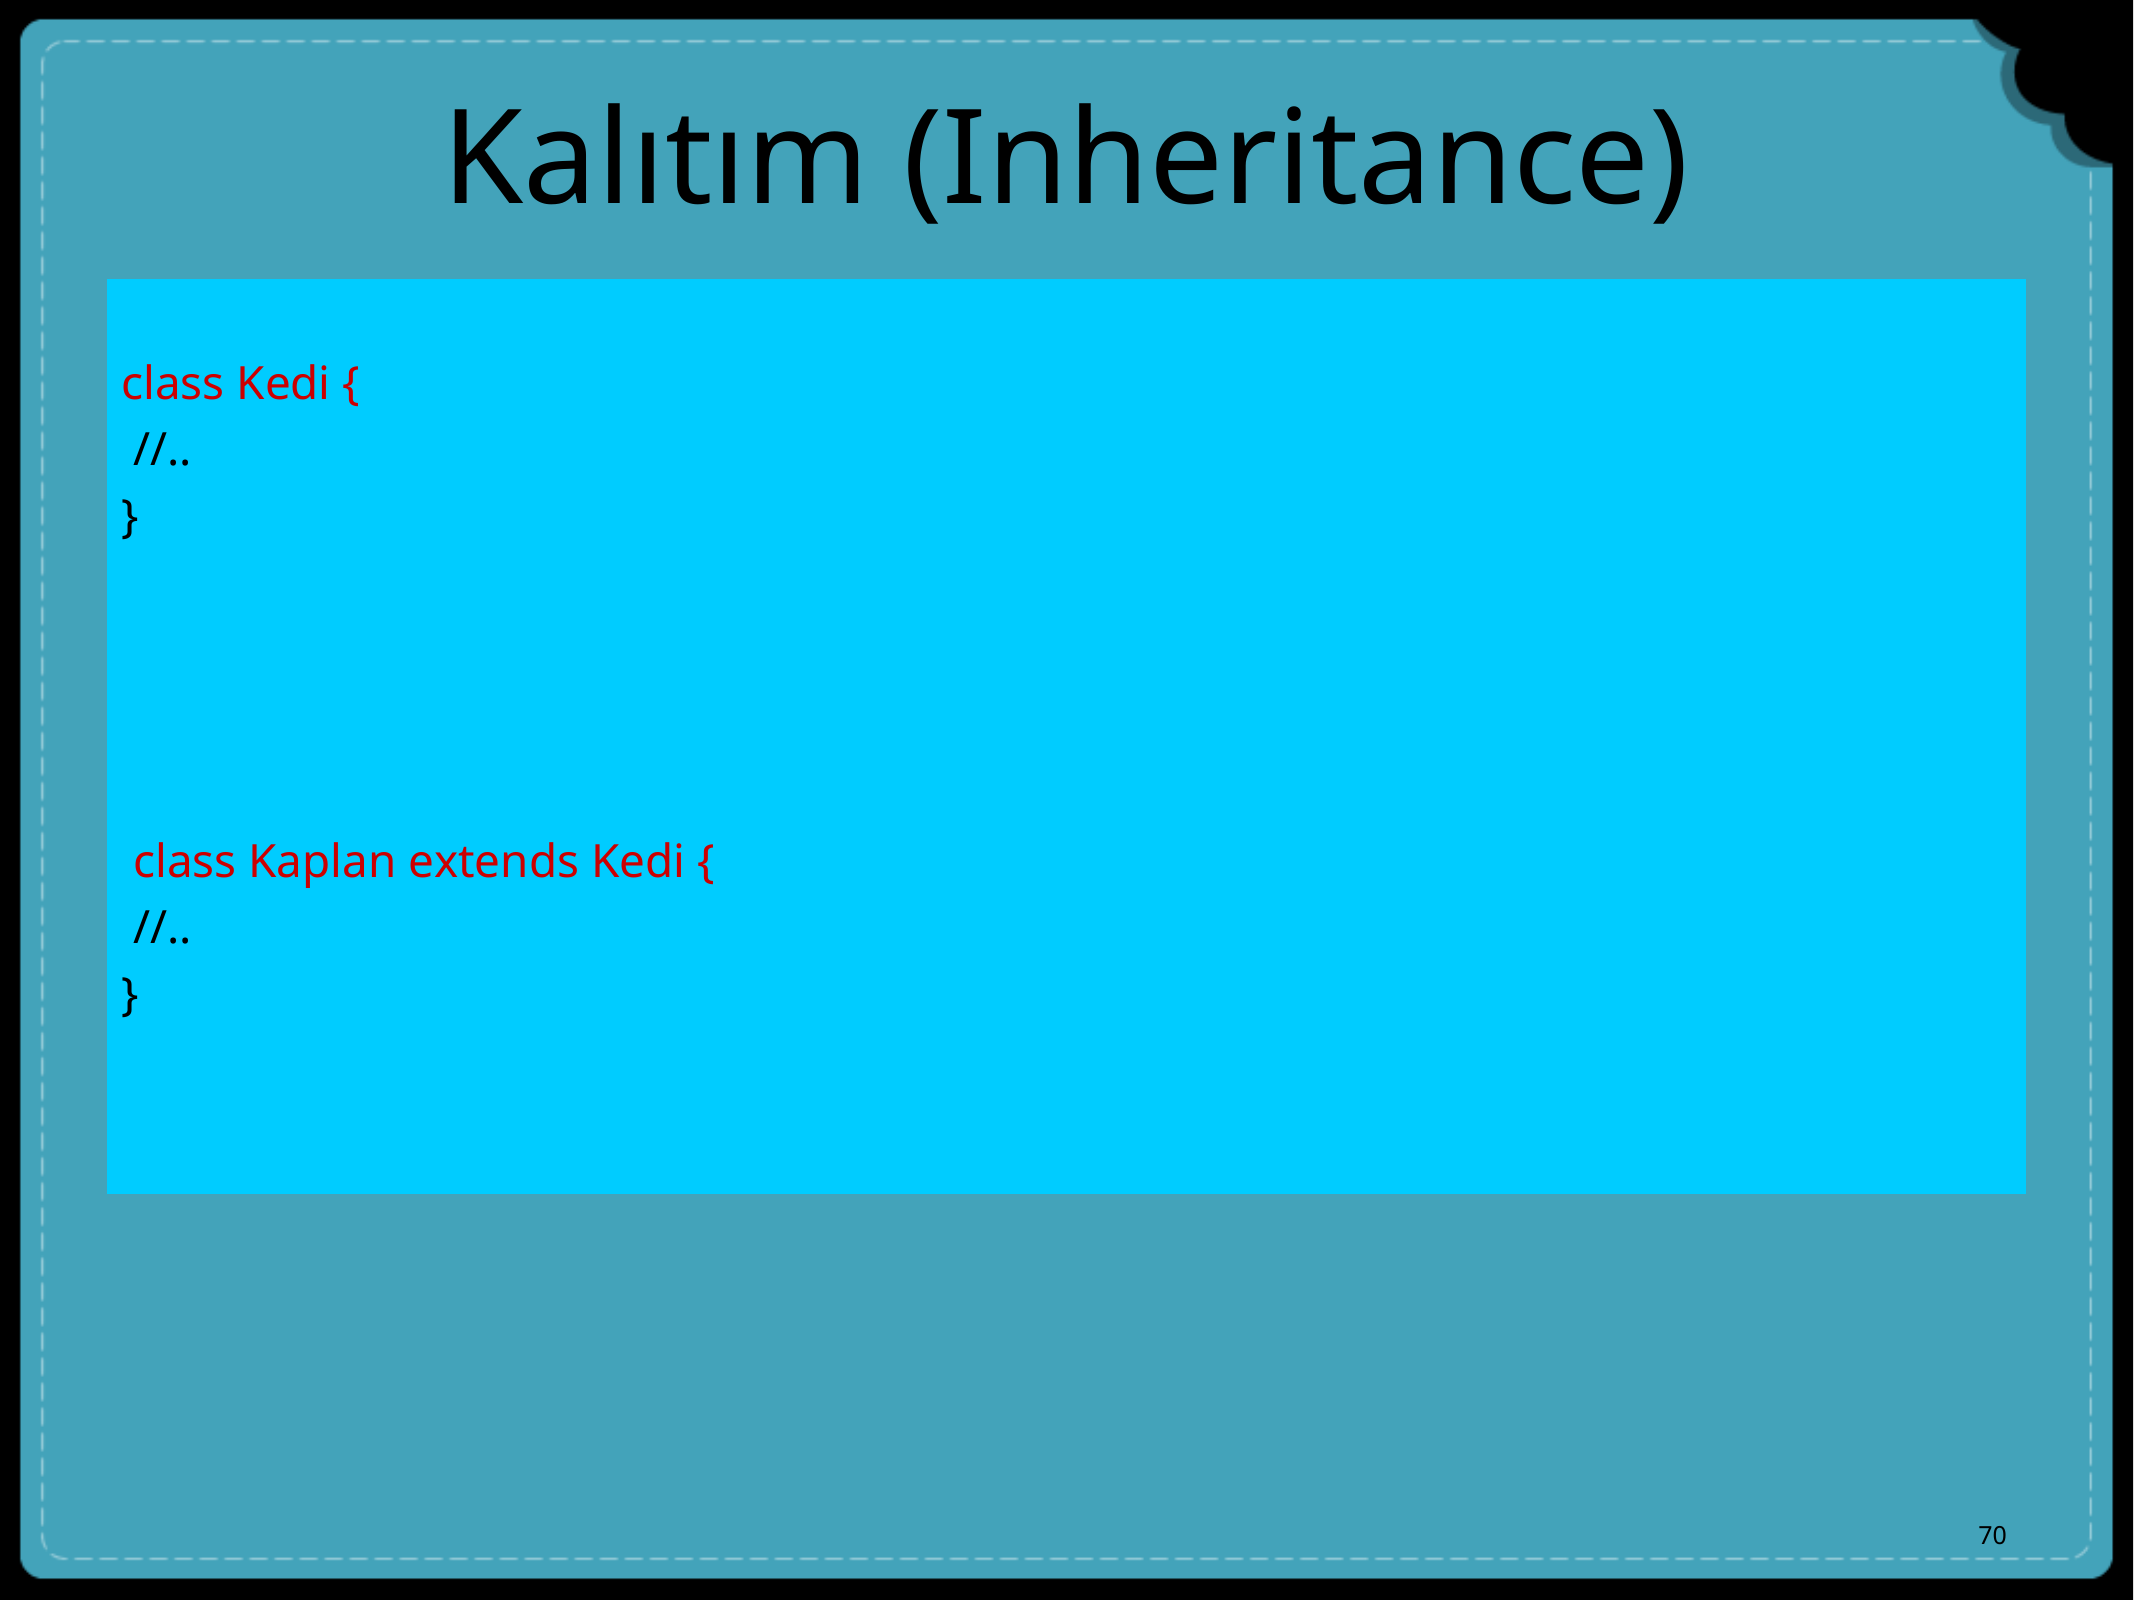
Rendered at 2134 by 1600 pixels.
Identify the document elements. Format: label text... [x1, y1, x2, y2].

table_cell class Kaplan extends Kedi { //.. } [107, 757, 2026, 1194]
picture [0, 0, 2134, 1600]
title Kalıtım (Inheritance) [106, 64, 2027, 535]
table_header class Kedi { //.. } [107, 279, 2026, 757]
